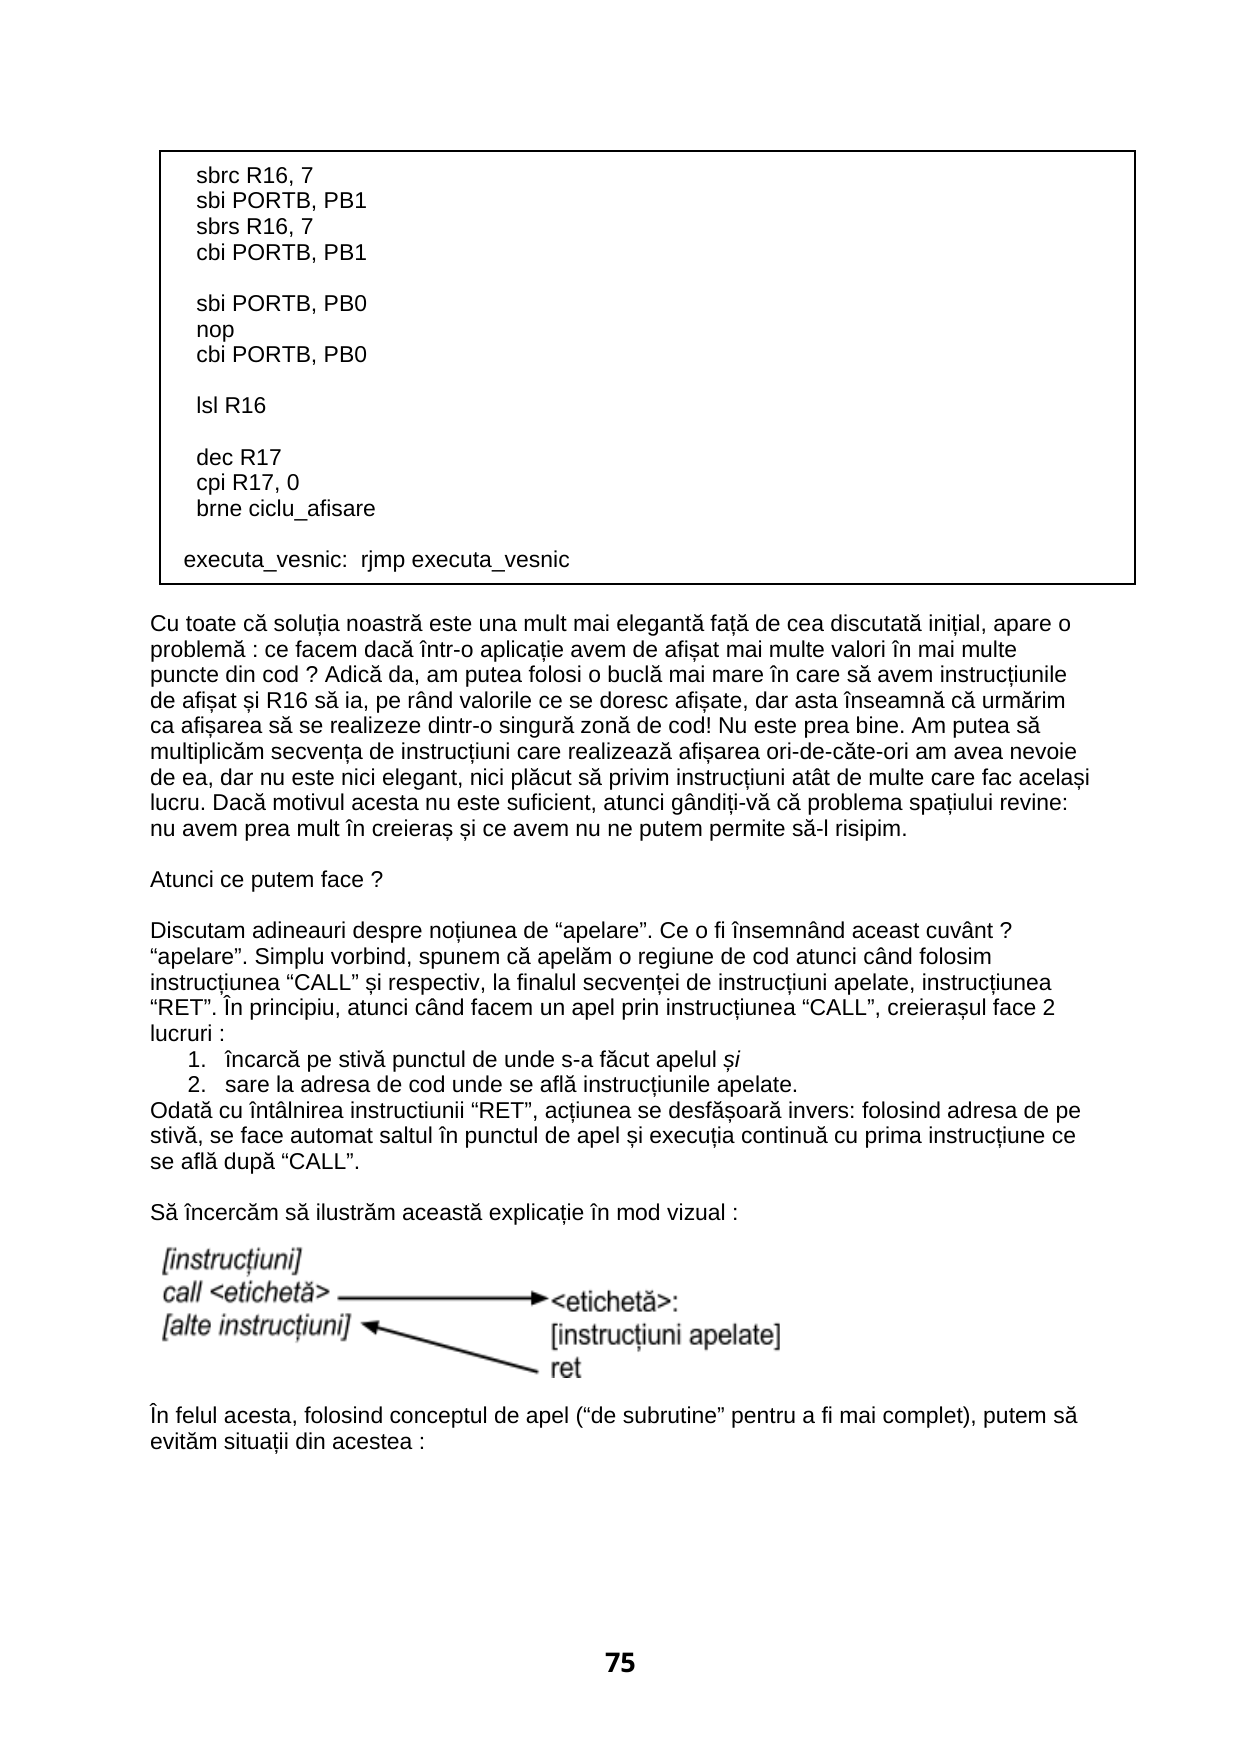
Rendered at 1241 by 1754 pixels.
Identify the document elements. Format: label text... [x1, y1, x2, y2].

text Să încercăm să ilustrăm această explicație în mod vizual : [150, 1200, 1090, 1226]
text Cu toate că soluția noastră este una mult mai elegantă față de cea discutată inițial, apare o problemă : ce facem dacă într-o aplicație avem de afișat mai multe valori în mai multe puncte din cod ? Adică da, am putea folosi o buclă mai mare în care să avem instrucțiunile de afișat și R16 să ia, pe rând valorile ce se doresc afișate, dar asta înseamnă că urmărim ca afișarea să se realizeze dintr-o singură zonă de cod! Nu este prea bine. Am putea să multiplicăm secvența de instrucțiuni care realizează afișarea ori-de-căte-ori am avea nevoie de ea, dar nu este nici elegant, nici plăcut să privim instrucțiuni atât de multe care fac același lucru. Dacă motivul acesta nu este suficient, atunci gândiți-vă că problema spațiului revine: nu avem prea mult în creieraș și ce avem nu ne putem permite să-l risipim. [150, 611, 1090, 841]
text Atunci ce putem face ? [150, 867, 1090, 892]
text Discutam adineauri despre noțiunea de “apelare”. Ce o fi însemnând aceast cuvânt ? “apelare”. Simplu vorbind, spunem că apelăm o regiune de cod atunci când folosim instrucțiunea “CALL” și respectiv, la finalul secvenței de instrucțiuni apelate, instrucțiunea “RET”. În principiu, atunci când facem un apel prin instrucțiunea “CALL”, creierașul face 2 lucruri : [150, 918, 1090, 1046]
text În felul acesta, folosind conceptul de apel (“de subrutine” pentru a fi mai complet), putem să evităm situații din acestea : [150, 1403, 1090, 1454]
list încarcă pe stivă punctul de unde s-a făcut apelul și [187, 1046, 1090, 1072]
table_header sbrc R16, 7 sbi PORTB, PB1 sbrs R16, 7 cbi PORTB, PB1 sbi PORTB, PB0 nop cbi PORTB, PB0 lsl R16 dec R17 cpi R17, 0 brne ciclu_afisare executa_vesnic: rjmp executa_vesnic [161, 152, 1134, 583]
text Odată cu întâlnirea instructiunii “RET”, acțiunea se desfășoară invers: folosind adresa de pe stivă, se face automat saltul în punctul de apel și execuția continuă cu prima instrucțiune ce se află după “CALL”. [150, 1097, 1090, 1174]
list sare la adresa de cod unde se află instrucțiunile apelate. [187, 1072, 1090, 1097]
picture [150, 1225, 780, 1378]
